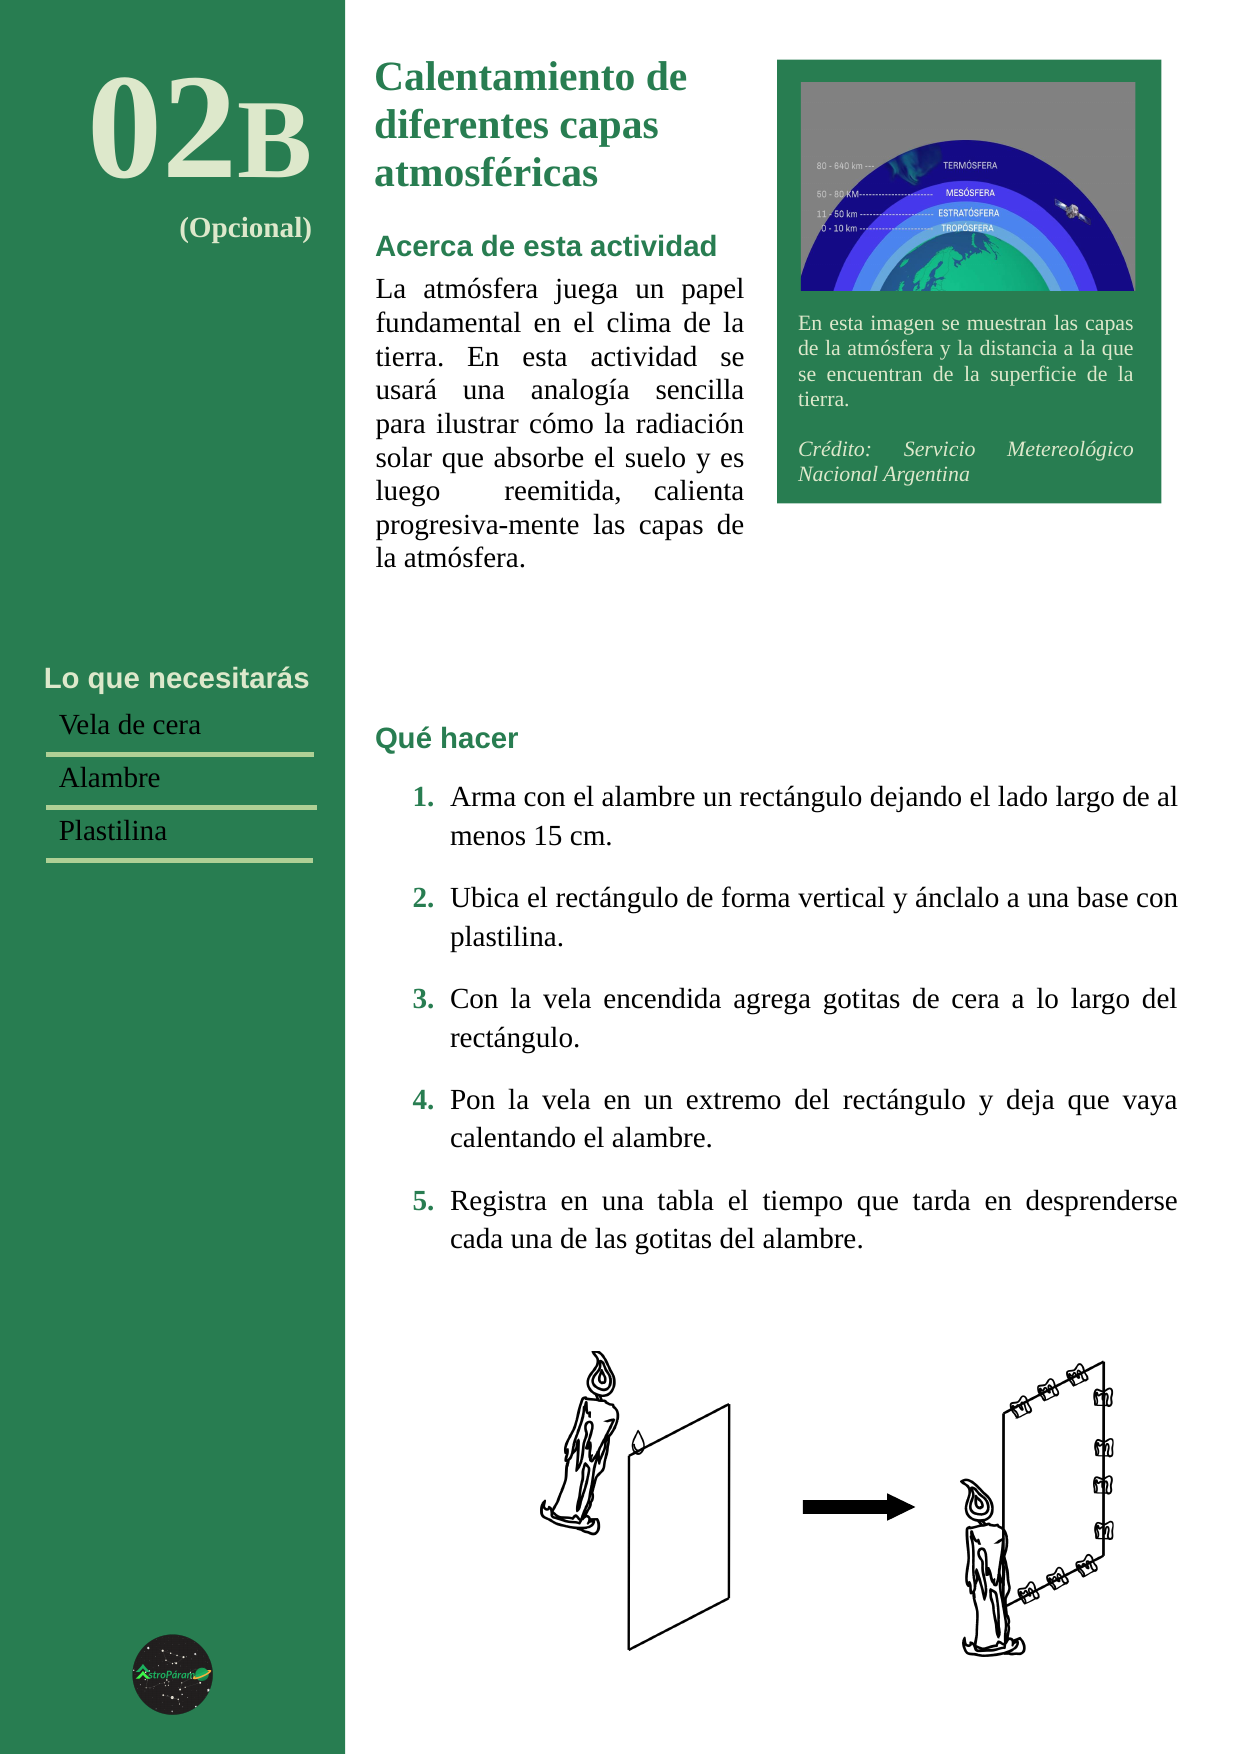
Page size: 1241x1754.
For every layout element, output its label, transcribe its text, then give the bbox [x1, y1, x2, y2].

list Arma con el alambre un rectángulo dejando el lado largo de al menos 15 cm. [412, 779, 1179, 852]
picture [540, 1351, 1114, 1657]
list Ubica el rectángulo de forma vertical y ánclalo a una base con plastilina. [412, 880, 1179, 952]
picture [131, 1633, 214, 1716]
list Con la vela encendida agrega gotitas de cera a lo largo del rectángulo. [412, 981, 1179, 1053]
subtitle Qué hacer [375, 721, 1179, 755]
list Registra en una tabla el tiempo que tarda en desprenderse cada una de las gotitas del alambre. [412, 1183, 1179, 1255]
subtitle Acerca de esta actividad [375, 229, 777, 263]
subtitle [1162, 229, 1179, 263]
list Pon la vela en un extremo del rectángulo y deja que vaya calentando el alambre. [412, 1082, 1179, 1154]
picture [800, 82, 1136, 291]
